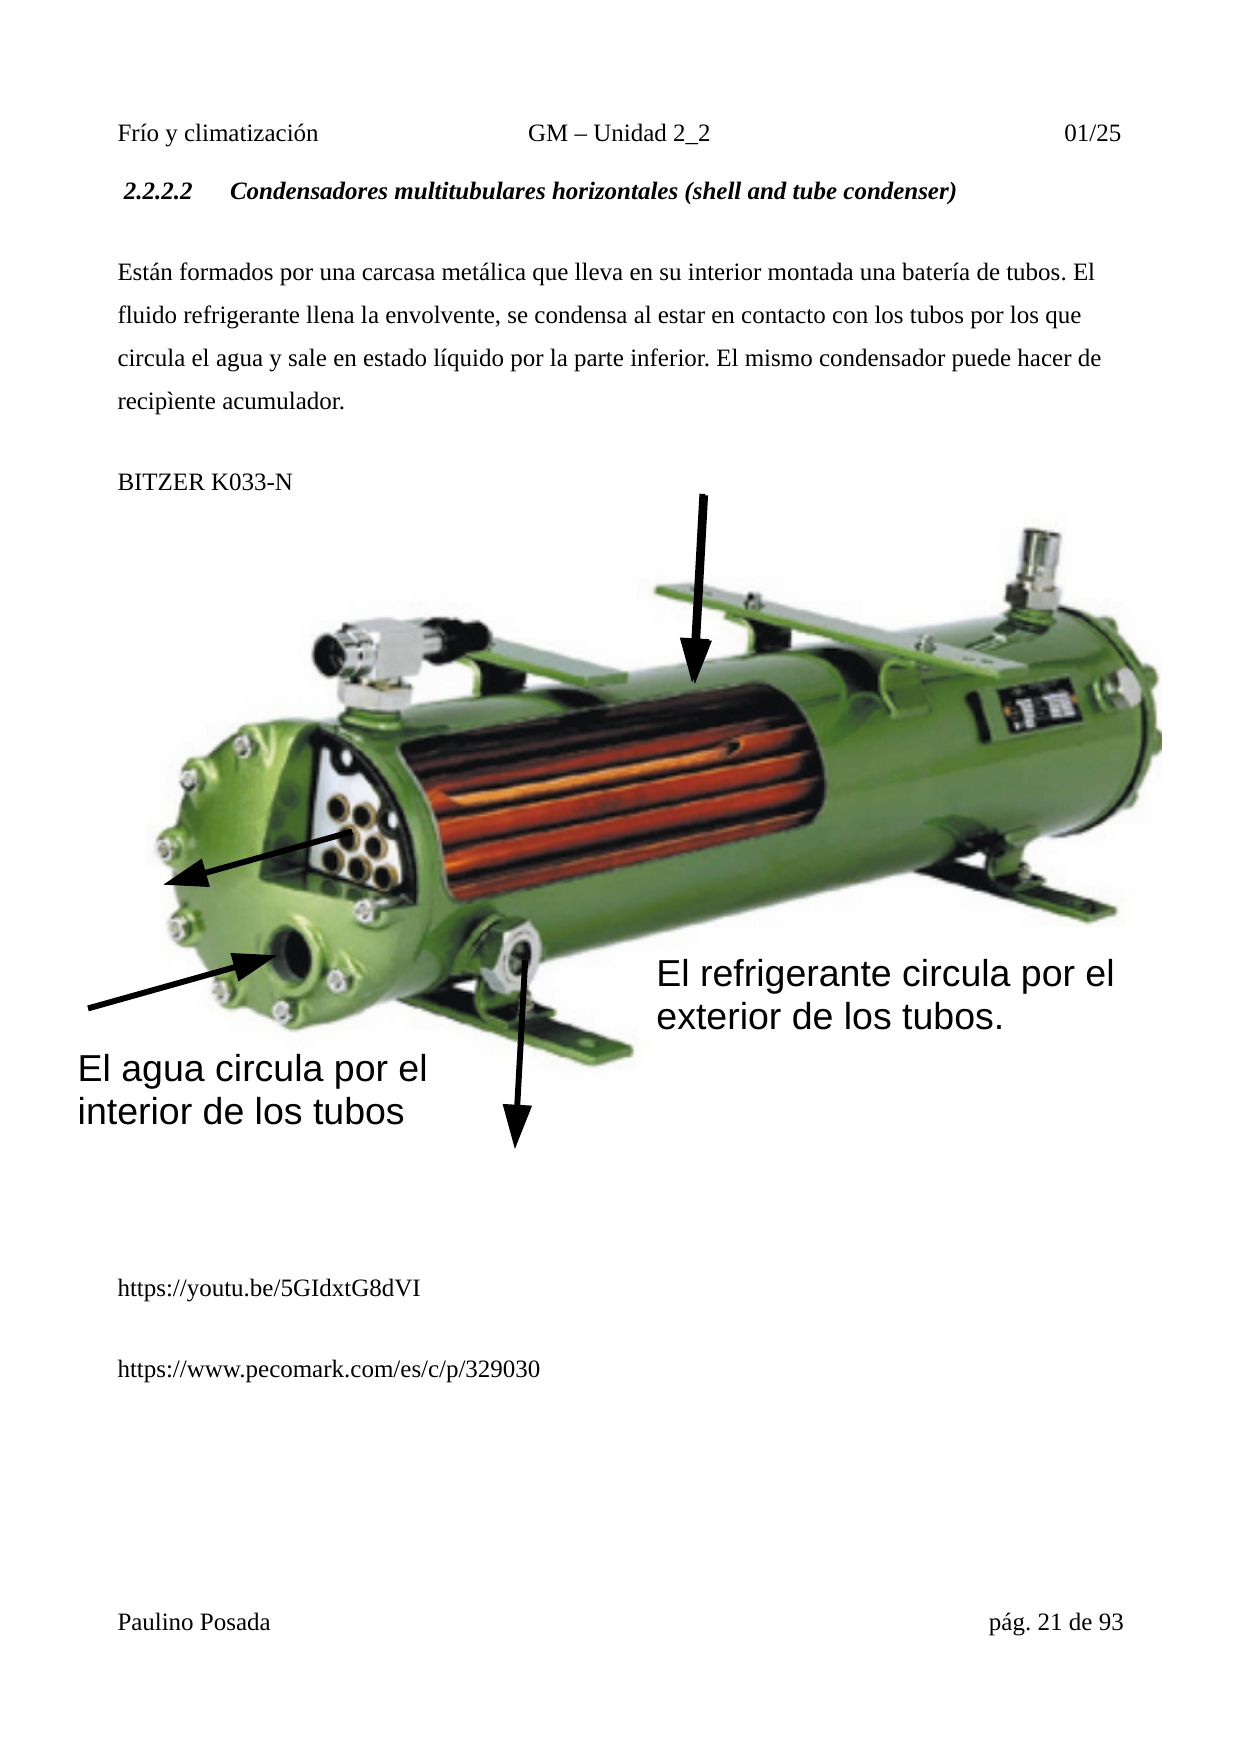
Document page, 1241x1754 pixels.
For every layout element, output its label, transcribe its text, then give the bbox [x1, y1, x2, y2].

picture [339, 1063, 349, 1079]
text BITZER K033-N [117, 467, 1123, 496]
text Están formados por una carcasa metálica que lleva en su interior montada una batería de tubos. El fluido refrigerante llena la envolvente, se condensa al estar en contacto con los tubos por los que circula el agua y sale en estado líquido por la parte inferior. El mismo condensador puede hacer de recipìente acumulador. [117, 257, 1123, 415]
subtitle Condensadores multitubulares horizontales (shell and tube condenser) [117, 176, 1123, 205]
picture [146, 1078, 157, 1086]
picture [146, 497, 1162, 1089]
text https://youtu.be/5GIdxtG8dVI [117, 1273, 1123, 1302]
text https://www.pecomark.com/es/c/p/329030 [117, 1354, 1123, 1383]
picture [147, 1063, 157, 1079]
